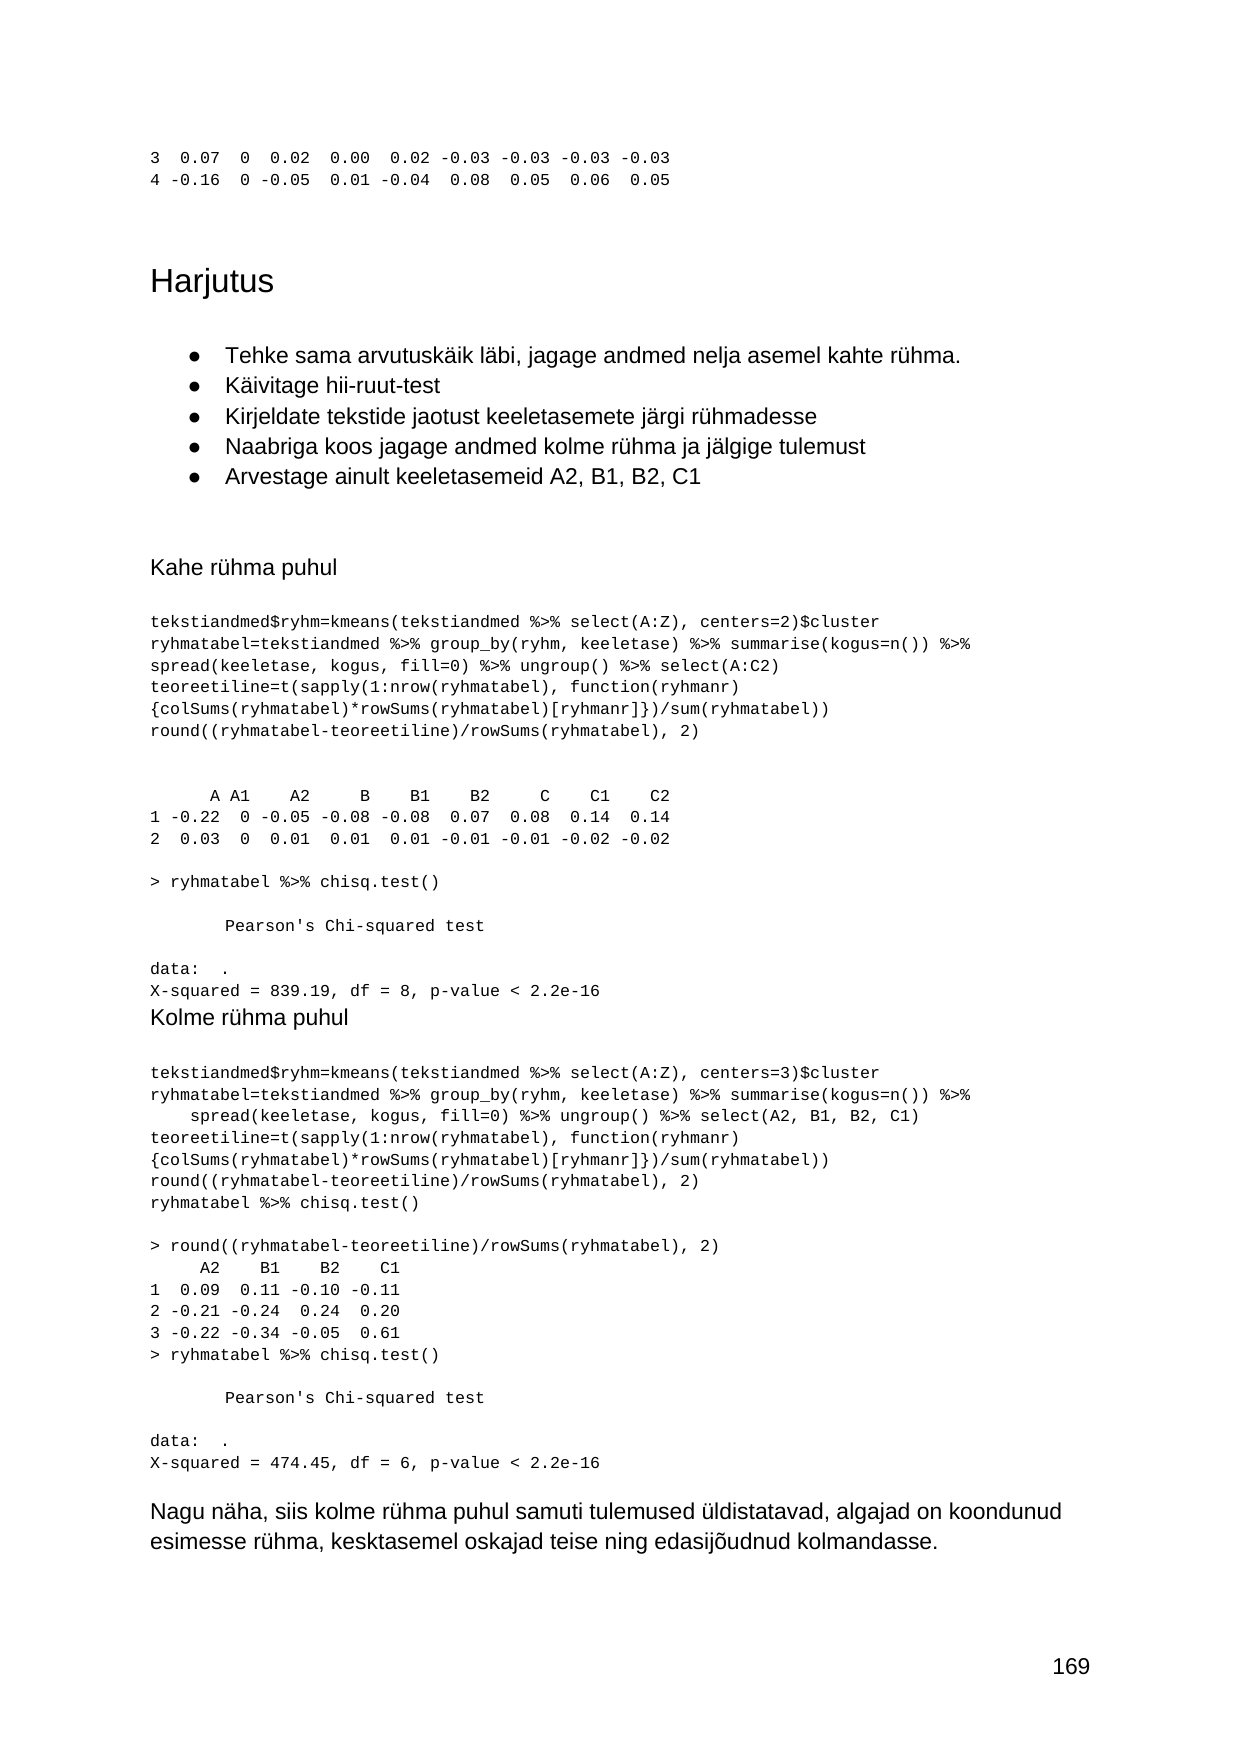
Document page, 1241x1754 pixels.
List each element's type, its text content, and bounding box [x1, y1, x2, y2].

list Arvestage ainult keeletasemeid A2, B1, B2, C1 [187, 463, 1090, 489]
list Tehke sama arvutuskäik läbi, jagage andmed nelja asemel kahte rühma. [187, 342, 1090, 368]
text teoreetiline=t(sapply(1:nrow(ryhmatabel), function(ryhmanr){colSums(ryhmatabel)*rowSums(ryhmatabel)[ryhmanr]})/sum(ryhmatabel)) [150, 679, 1090, 719]
text 1 0.09 0.11 -0.10 -0.11 [150, 1281, 1090, 1300]
text > ryhmatabel %>% chisq.test() [150, 874, 1090, 893]
text teoreetiline=t(sapply(1:nrow(ryhmatabel), function(ryhmanr){colSums(ryhmatabel)*rowSums(ryhmatabel)[ryhmanr]})/sum(ryhmatabel)) [150, 1129, 1090, 1170]
text Pearson's Chi-squared test [150, 1389, 1090, 1408]
text 3 0.07 0 0.02 0.00 0.02 -0.03 -0.03 -0.03 -0.03 [150, 150, 1090, 169]
text Nagu näha, siis kolme rühma puhul samuti tulemused üldistatavad, algajad on koondunud esimesse rühma, kesktasemel oskajad teise ning edasijõudnud kolmandasse. [150, 1498, 1090, 1554]
text X-squared = 839.19, df = 8, p-value < 2.2e-16 [150, 982, 1090, 1001]
text > round((ryhmatabel-teoreetiline)/rowSums(ryhmatabel), 2) [150, 1238, 1090, 1257]
text 3 -0.22 -0.34 -0.05 0.61 [150, 1324, 1090, 1343]
text 2 0.03 0 0.01 0.01 0.01 -0.01 -0.01 -0.02 -0.02 [150, 831, 1090, 849]
text ryhmatabel %>% chisq.test() [150, 1194, 1090, 1213]
list Naabriga koos jagage andmed kolme rühma ja jälgige tulemust [187, 433, 1090, 459]
text A A1 A2 B B1 B2 C C1 C2 [150, 787, 1090, 806]
text spread(keeletase, kogus, fill=0) %>% ungroup() %>% select(A2, B1, B2, C1) [150, 1108, 1090, 1127]
text ryhmatabel=tekstiandmed %>% group_by(ryhm, keeletase) %>% summarise(kogus=n()) %>% [150, 1086, 1090, 1105]
text ryhmatabel=tekstiandmed %>% group_by(ryhm, keeletase) %>% summarise(kogus=n()) %>% spread(keeletase, kogus, fill=0) %>% ungroup() %>% select(A:C2) [150, 636, 1090, 676]
text round((ryhmatabel-teoreetiline)/rowSums(ryhmatabel), 2) [150, 1173, 1090, 1192]
text > ryhmatabel %>% chisq.test() [150, 1346, 1090, 1365]
subtitle Harjutus [150, 261, 1090, 299]
text Kahe rühma puhul [150, 554, 1090, 580]
text tekstiandmed$ryhm=kmeans(tekstiandmed %>% select(A:Z), centers=3)$cluster [150, 1064, 1090, 1083]
text X-squared = 474.45, df = 6, p-value < 2.2e-16 [150, 1454, 1090, 1473]
text round((ryhmatabel-teoreetiline)/rowSums(ryhmatabel), 2) [150, 722, 1090, 741]
text Kolme rühma puhul [150, 1004, 1090, 1030]
text Pearson's Chi-squared test [150, 917, 1090, 936]
text 2 -0.21 -0.24 0.24 0.20 [150, 1303, 1090, 1322]
text 4 -0.16 0 -0.05 0.01 -0.04 0.08 0.05 0.06 0.05 [150, 172, 1090, 191]
list Kirjeldate tekstide jaotust keeletasemete järgi rühmadesse [187, 403, 1090, 429]
text data: . [150, 1433, 1090, 1452]
text data: . [150, 961, 1090, 979]
text 1 -0.22 0 -0.05 -0.08 -0.08 0.07 0.08 0.14 0.14 [150, 809, 1090, 828]
text tekstiandmed$ryhm=kmeans(tekstiandmed %>% select(A:Z), centers=2)$cluster [150, 614, 1090, 633]
text A2 B1 B2 C1 [150, 1259, 1090, 1278]
list Käivitage hii-ruut-test [187, 372, 1090, 399]
